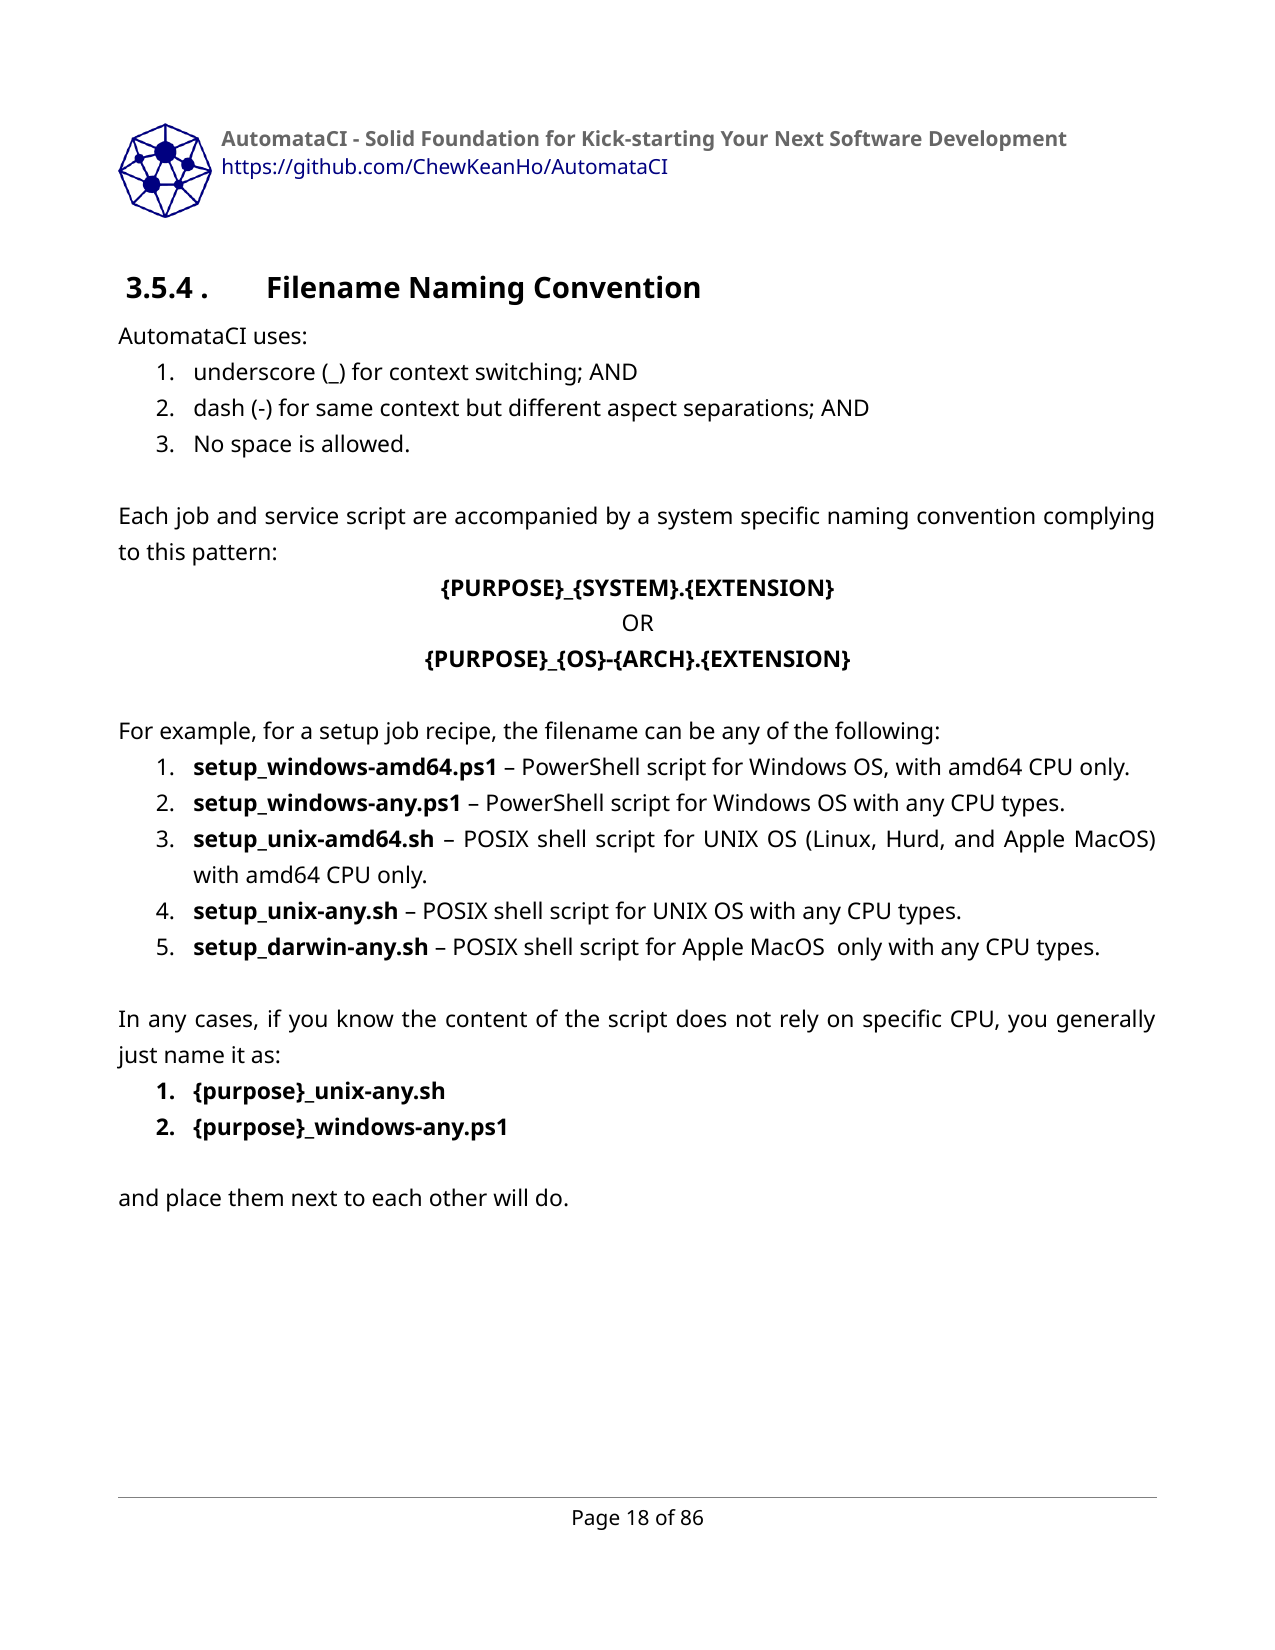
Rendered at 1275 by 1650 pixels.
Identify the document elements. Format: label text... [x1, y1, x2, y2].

text {PURPOSE}_{OS}-{ARCH}.{EXTENSION} [118, 643, 1157, 674]
list {purpose}_unix-any.sh [156, 1074, 1157, 1106]
list setup_unix-amd64.sh – POSIX shell script for UNIX OS (Linux, Hurd, and Apple MacOS) with amd64 CPU only. [156, 823, 1157, 890]
list setup_unix-any.sh – POSIX shell script for UNIX OS with any CPU types. [156, 895, 1157, 926]
list setup_darwin-any.sh – POSIX shell script for Apple MacOS only with any CPU types. [156, 931, 1157, 962]
list setup_windows-any.ps1 – PowerShell script for Windows OS with any CPU types. [156, 787, 1157, 818]
list {purpose}_windows-any.ps1 [156, 1111, 1157, 1142]
picture [118, 123, 212, 218]
list No space is allowed. [156, 428, 1157, 459]
text Each job and service script are accompanied by a system specific naming convention complying to this pattern: [118, 499, 1157, 567]
text In any cases, if you know the content of the script does not rely on specific CPU, you generally just name it as: [118, 1003, 1157, 1070]
text and place them next to each other will do. [118, 1182, 1157, 1214]
text AutomataCI uses: [118, 320, 1157, 351]
text For example, for a setup job recipe, the filename can be any of the following: [118, 715, 1157, 746]
text OR [118, 607, 1157, 639]
list setup_windows-amd64.ps1 – PowerShell script for Windows OS, with amd64 CPU only. [156, 751, 1157, 782]
subtitle Filename Naming Convention [118, 267, 1157, 307]
list underscore (_) for context switching; AND [156, 356, 1157, 387]
text {PURPOSE}_{SYSTEM}.{EXTENSION} [118, 571, 1157, 603]
list dash (-) for same context but different aspect separations; AND [156, 392, 1157, 423]
